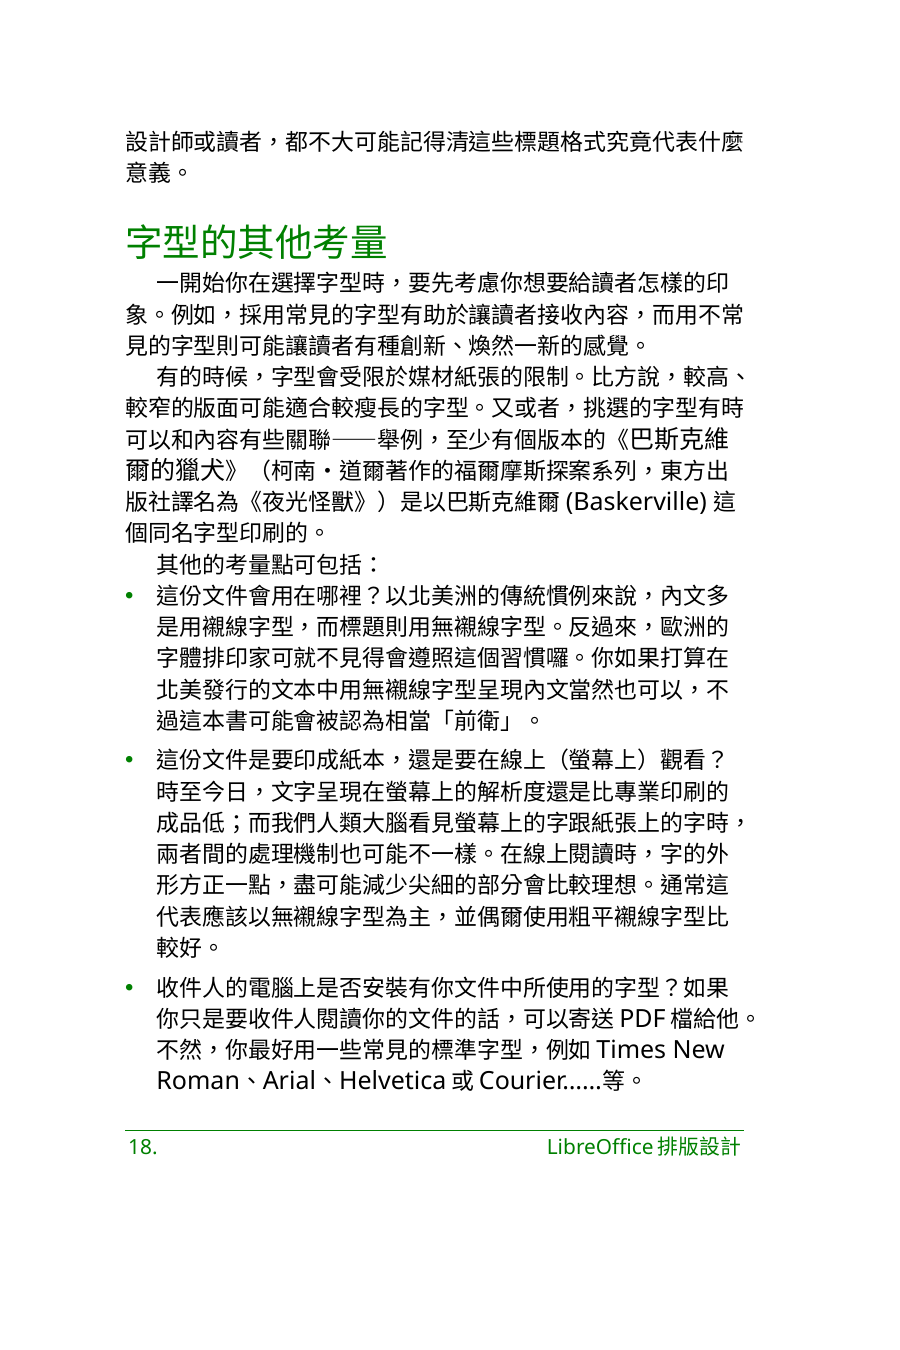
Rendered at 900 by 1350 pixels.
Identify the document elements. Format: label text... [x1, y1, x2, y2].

text 其他的考量點可包括： [125, 548, 744, 579]
text 設計師或讀者，都不大可能記得清這些標題格式究竟代表什麼意義。 [125, 125, 744, 187]
list 這份文件是要印成紙本，還是要在線上（螢幕上）觀看？時至今日，文字呈現在螢幕上的解析度還是比專業印刷的成品低；而我們人類大腦看見螢幕上的字跟紙張上的字時，兩者間的處理機制也可能不一樣。在線上閱讀時，字的外形方正一點，盡可能減少尖細的部分會比較理想。通常這代表應該以無襯線字型為主，並偶爾使用粗平襯線字型比較好。 [125, 744, 744, 963]
list 這份文件會用在哪裡？以北美洲的傳統慣例來說，內文多是用襯線字型，而標題則用無襯線字型。反過來，歐洲的字體排印家可就不見得會遵照這個習慣囉。你如果打算在北美發行的文本中用無襯線字型呈現內文當然也可以，不過這本書可能會被認為相當「前衛」。 [125, 579, 744, 736]
text 一開始你在選擇字型時，要先考慮你想要給讀者怎樣的印象。例如，採用常見的字型有助於讓讀者接收內容，而用不常見的字型則可能讓讀者有種創新、煥然一新的感覺。 [125, 267, 744, 361]
text 有的時候，字型會受限於媒材紙張的限制。比方說，較高、較窄的版面可能適合較瘦長的字型。又或者，挑選的字型有時可以和內容有些關聯——舉例，至少有個版本的《巴斯克維爾的獵犬》（柯南・道爾著作的福爾摩斯探案系列，東方出版社譯名為《夜光怪獸》）是以巴斯克維爾 (Baskerville) 這個同名字型印刷的。 [125, 361, 744, 548]
list 收件人的電腦上是否安裝有你文件中所使用的字型？如果你只是要收件人閱讀你的文件的話，可以寄送PDF檔給他。不然，你最好用一些常見的標準字型，例如Times New Roman、Arial、Helvetica或Courier……等。 [125, 971, 744, 1096]
subtitle 字型的其他考量 [125, 212, 744, 267]
